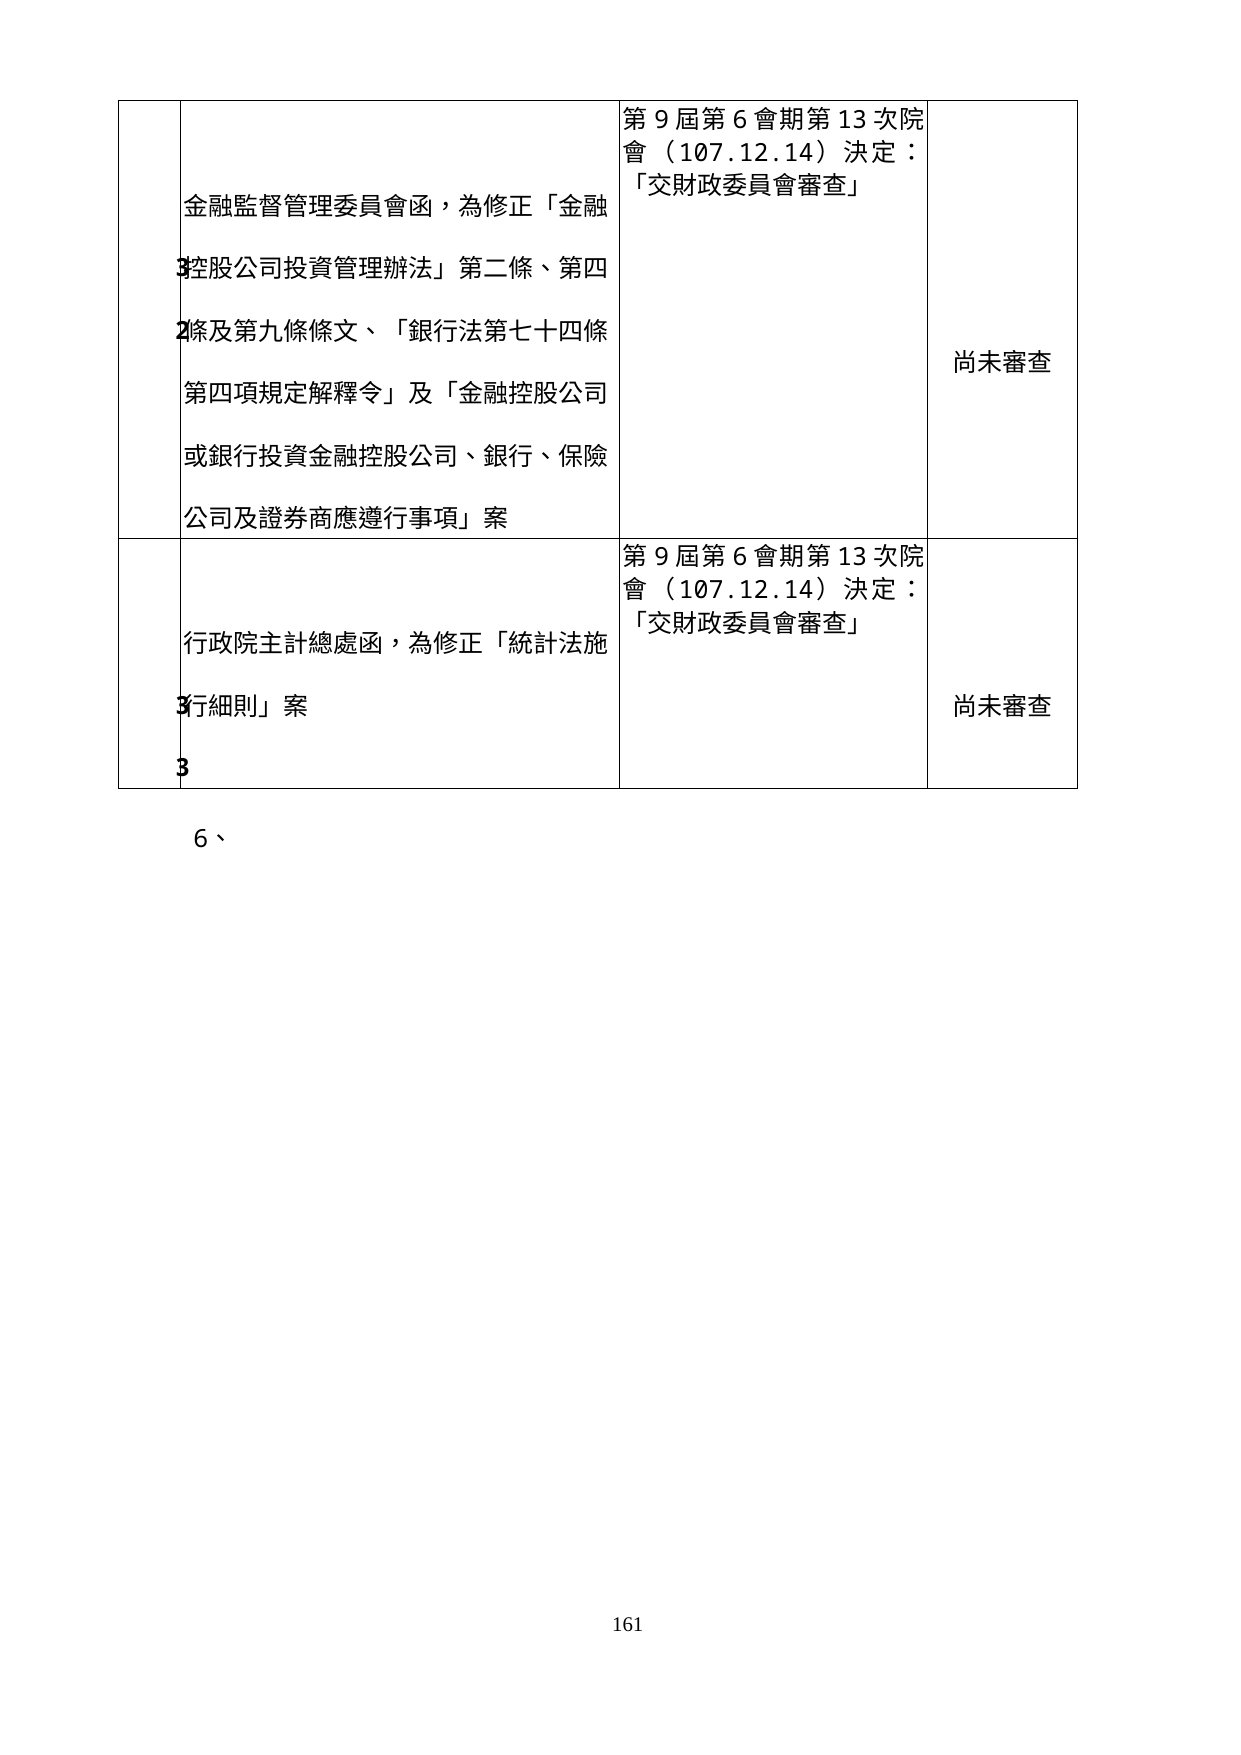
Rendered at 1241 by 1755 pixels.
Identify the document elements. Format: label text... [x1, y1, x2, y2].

table_cell 尚未審查 [928, 101, 1077, 538]
table_cell 行政院主計總處函，為修正「統計法施行細則」案 [181, 539, 619, 788]
table_cell [119, 539, 180, 788]
table_cell 第9屆第6會期第13次院會（107.12.14）決定：「交財政委員會審查」 [620, 539, 927, 788]
table_cell 第9屆第6會期第13次院會（107.12.14）決定：「交財政委員會審查」 [620, 101, 927, 538]
table_cell 尚未審查 [928, 539, 1077, 788]
table_cell 金融監督管理委員會函，為修正「金融控股公司投資管理辦法」第二條、第四條及第九條條文、「銀行法第七十四條第四項規定解釋令」及「金融控股公司或銀行投資金融控股公司、銀行、保險公司及證券商應遵行事項」案 [181, 101, 619, 538]
table_cell [119, 101, 180, 538]
